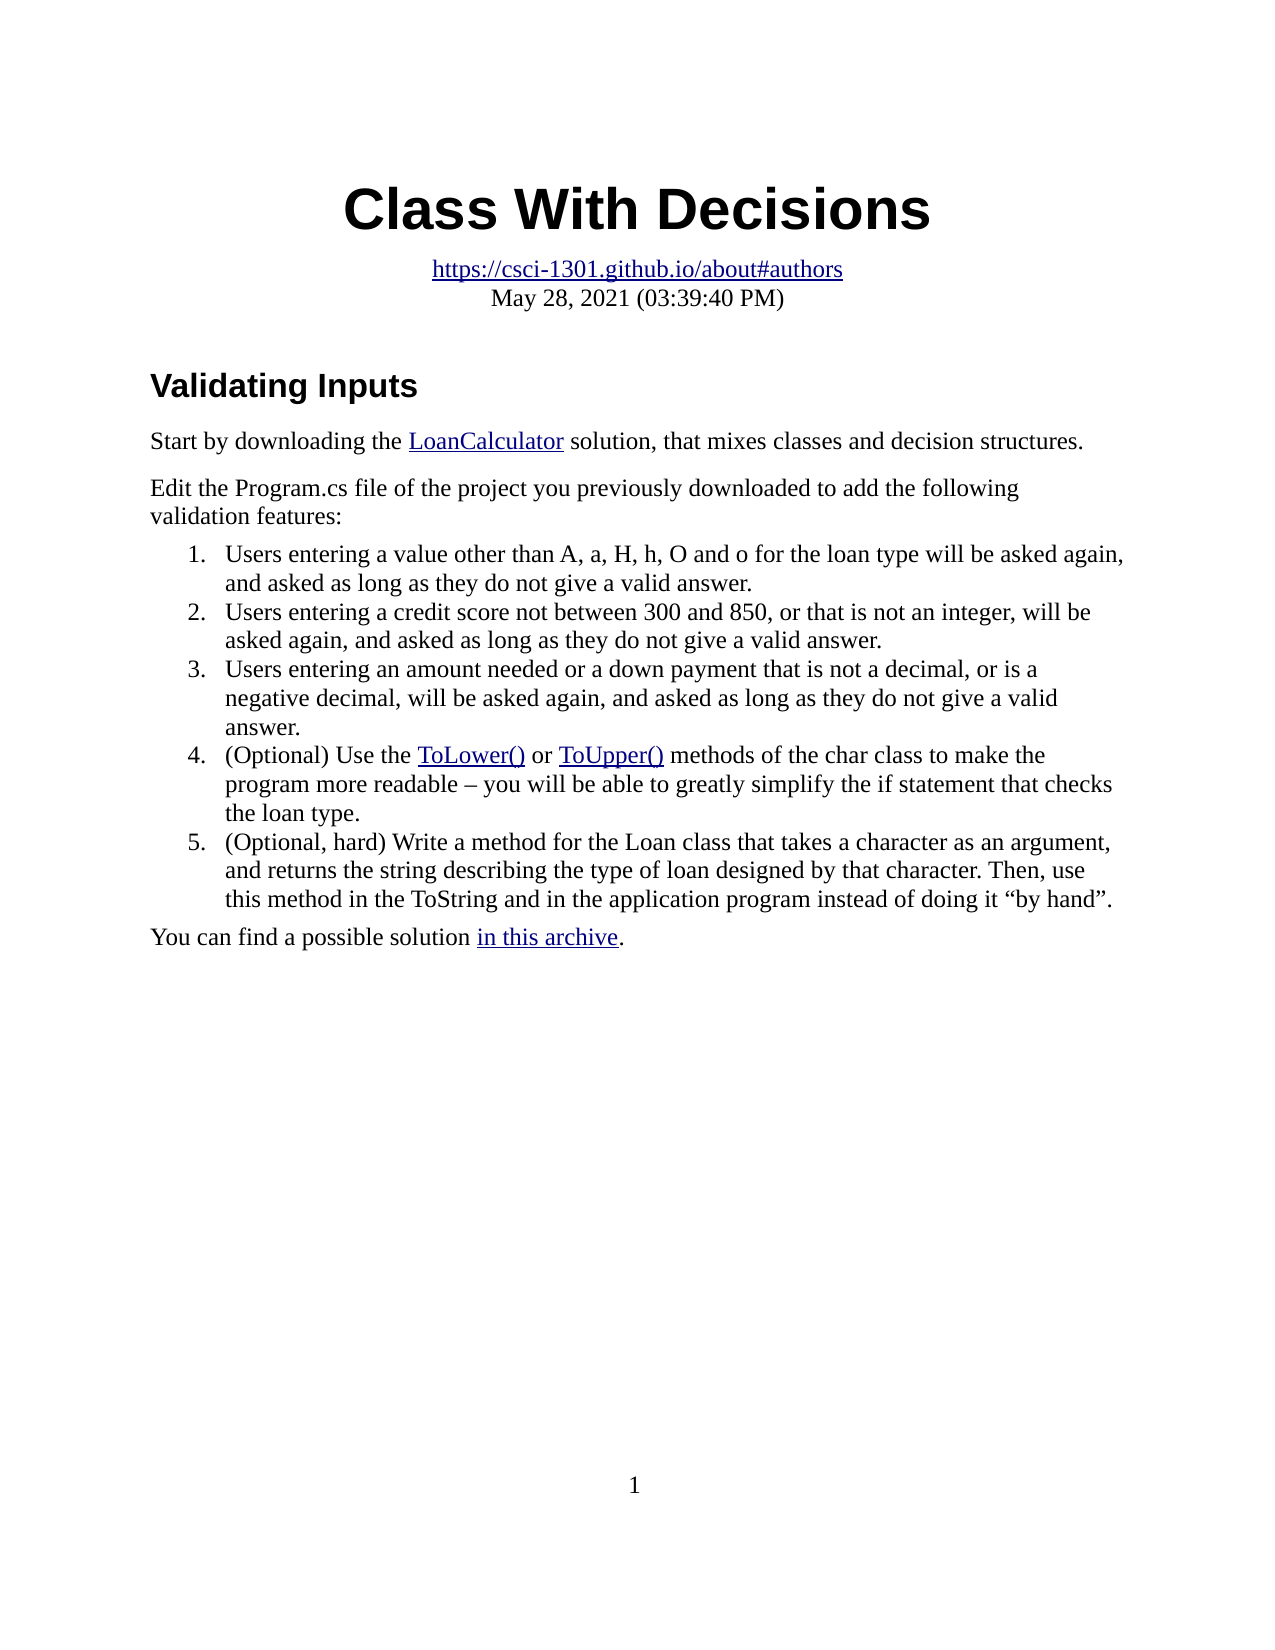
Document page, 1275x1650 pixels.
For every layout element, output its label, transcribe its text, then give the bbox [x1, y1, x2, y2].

list Users entering a credit score not between 300 and 850, or that is not an integer, will be asked again, and asked as long as they do not give a valid answer. [187, 597, 1125, 654]
text https://csci-1301.github.io/about#authors [150, 254, 1125, 283]
text Edit the Program.cs file of the project you previously downloaded to add the following validation features: [150, 473, 1125, 530]
text You can find a possible solution in this archive. [150, 922, 1125, 951]
list Users entering a value other than A, a, H, h, O and o for the loan type will be asked again, and asked as long as they do not give a valid answer. [187, 539, 1125, 597]
text May 28, 2021 (03:39:40 PM) [150, 283, 1125, 312]
text Start by downloading the LoanCalculator solution, that mixes classes and decision structures. [150, 426, 1125, 455]
subtitle Validating Inputs [150, 366, 1125, 404]
list Users entering an amount needed or a down payment that is not a decimal, or is a negative decimal, will be asked again, and asked as long as they do not give a valid answer. [187, 654, 1125, 740]
list (Optional) Use the ToLower() or ToUpper() methods of the char class to make the program more readable – you will be able to greatly simplify the if statement that checks the loan type. [187, 740, 1125, 827]
title Class With Decisions [150, 175, 1125, 242]
list (Optional, hard) Write a method for the Loan class that takes a character as an argument, and returns the string describing the type of loan designed by that character. Then, use this method in the ToString and in the application program instead of doing it “by hand”. [187, 827, 1125, 913]
